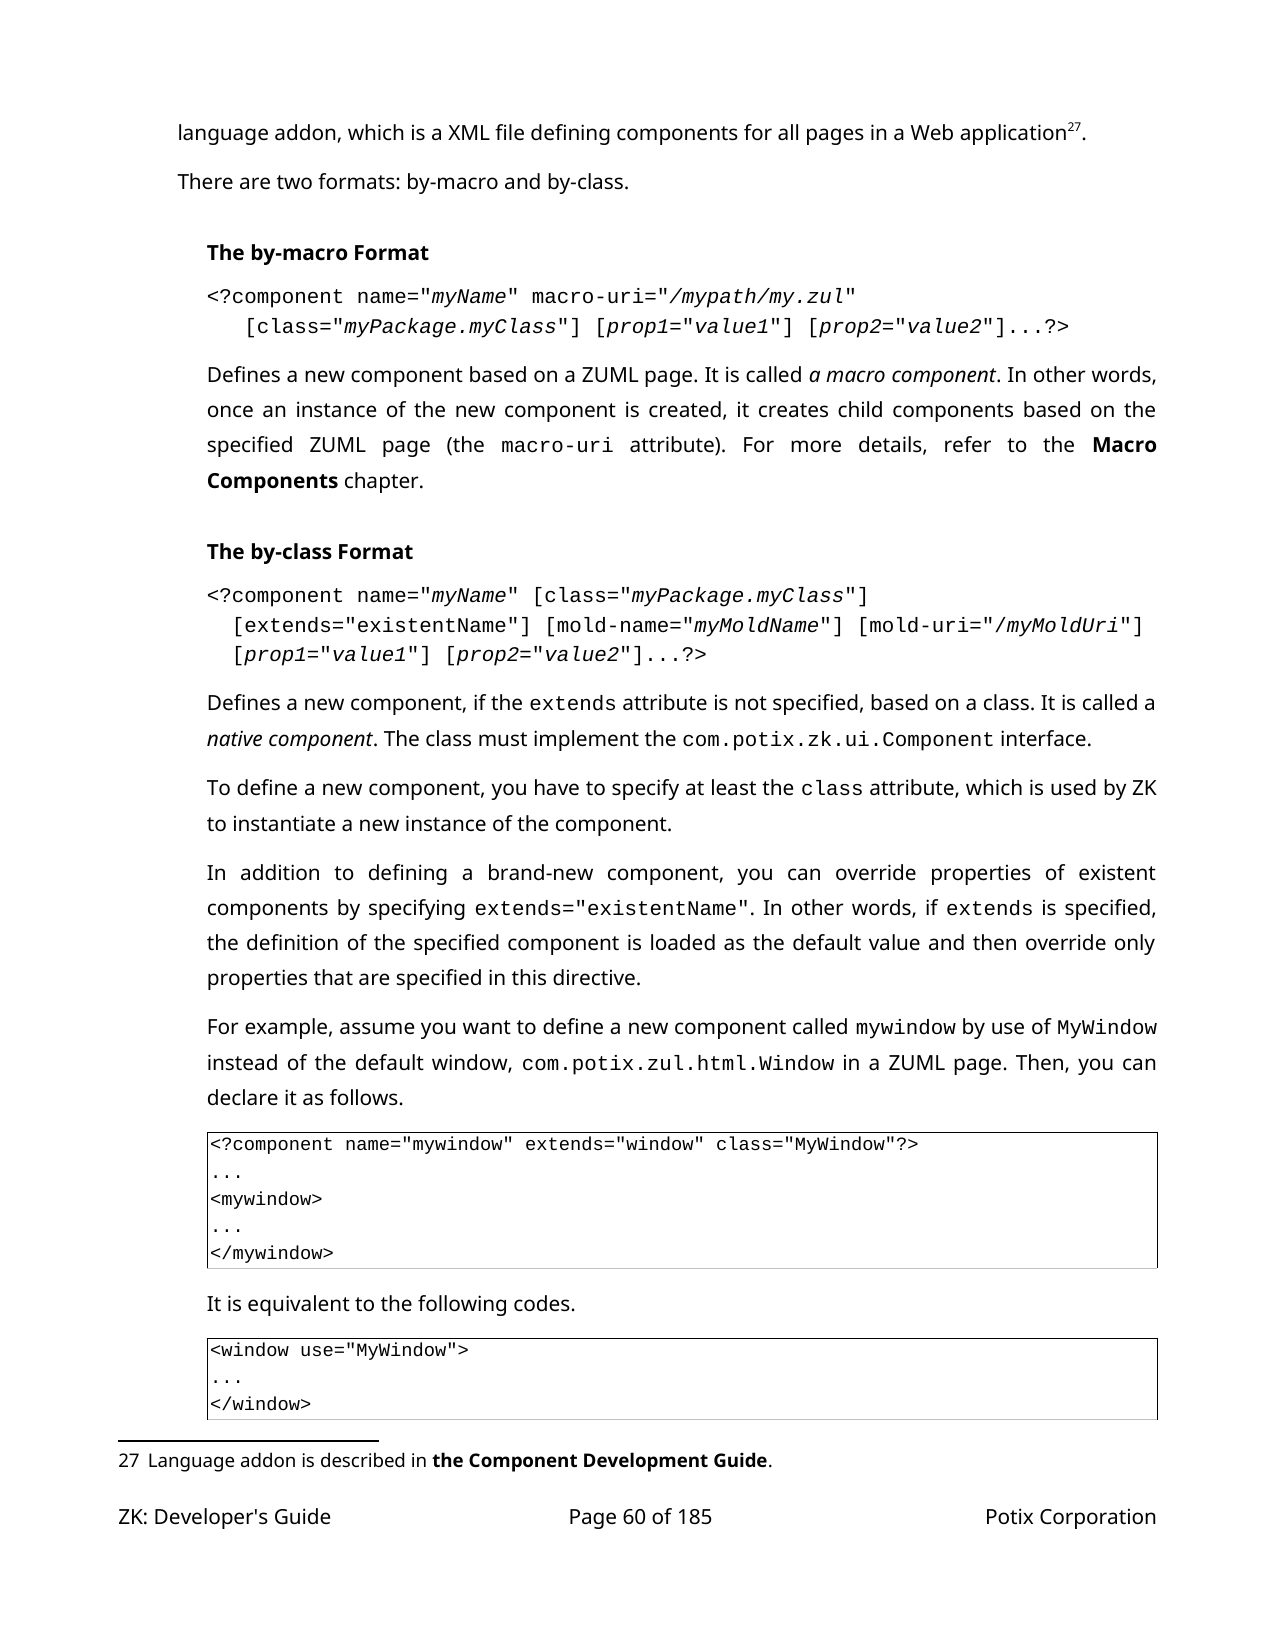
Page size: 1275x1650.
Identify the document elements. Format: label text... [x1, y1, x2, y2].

text <window use="MyWindow"> [208, 1339, 1157, 1362]
text <mywindow> [208, 1187, 1157, 1211]
text In addition to defining a brand-new component, you can override properties of existent components by specifying extends="existentName". In other words, if extends is specified, the definition of the specified component is loaded as the default value and then override only properties that are specified in this directive. [207, 858, 1157, 992]
text </window> [208, 1392, 1157, 1419]
text It is equivalent to the following codes. [207, 1289, 1157, 1317]
text <?component name="myName" macro-uri="/mypath/my.zul" [class="myPackage.myClass"] [prop1="value1"] [prop2="value2"]...?> [207, 287, 1157, 339]
text Defines a new component based on a ZUML page. It is called a macro component. In other words, once an instance of the new component is created, it creates child components based on the specified ZUML page (the macro-uri attribute). For more details, refer to the Macro Components chapter. [207, 360, 1157, 494]
text <?component name="mywindow" extends="window" class="MyWindow"?> [208, 1133, 1157, 1157]
text <?component name="myName" [class="myPackage.myClass"] [extends="existentName"] [mold-name="myMoldName"] [mold-uri="/myMoldUri"] [prop1="value1"] [prop2="value2"]...?> [207, 586, 1157, 668]
subtitle The by-class Format [207, 537, 1157, 565]
text ... [208, 1365, 1157, 1389]
text For example, assume you want to define a new component called mywindow by use of MyWindow instead of the default window, com.potix.zul.html.Window in a ZUML page. Then, you can declare it as follows. [207, 1012, 1157, 1112]
text </mywindow> [208, 1241, 1157, 1268]
text There are two formats: by-macro and by-class. [177, 167, 1157, 195]
text To define a new component, you have to specify at least the class attribute, which is used by ZK to instantiate a new instance of the component. [207, 773, 1157, 837]
text ... [208, 1214, 1157, 1238]
subtitle The by-macro Format [207, 238, 1157, 266]
text Language addon is described in the Component Development Guide. [118, 1447, 1157, 1473]
text Defines a new component, if the extends attribute is not specified, based on a class. It is called a native component. The class must implement the com.potix.zk.ui.Component interface. [207, 688, 1157, 753]
text ... [208, 1159, 1157, 1184]
text language addon, which is a XML file defining components for all pages in a Web application. [177, 118, 1157, 146]
